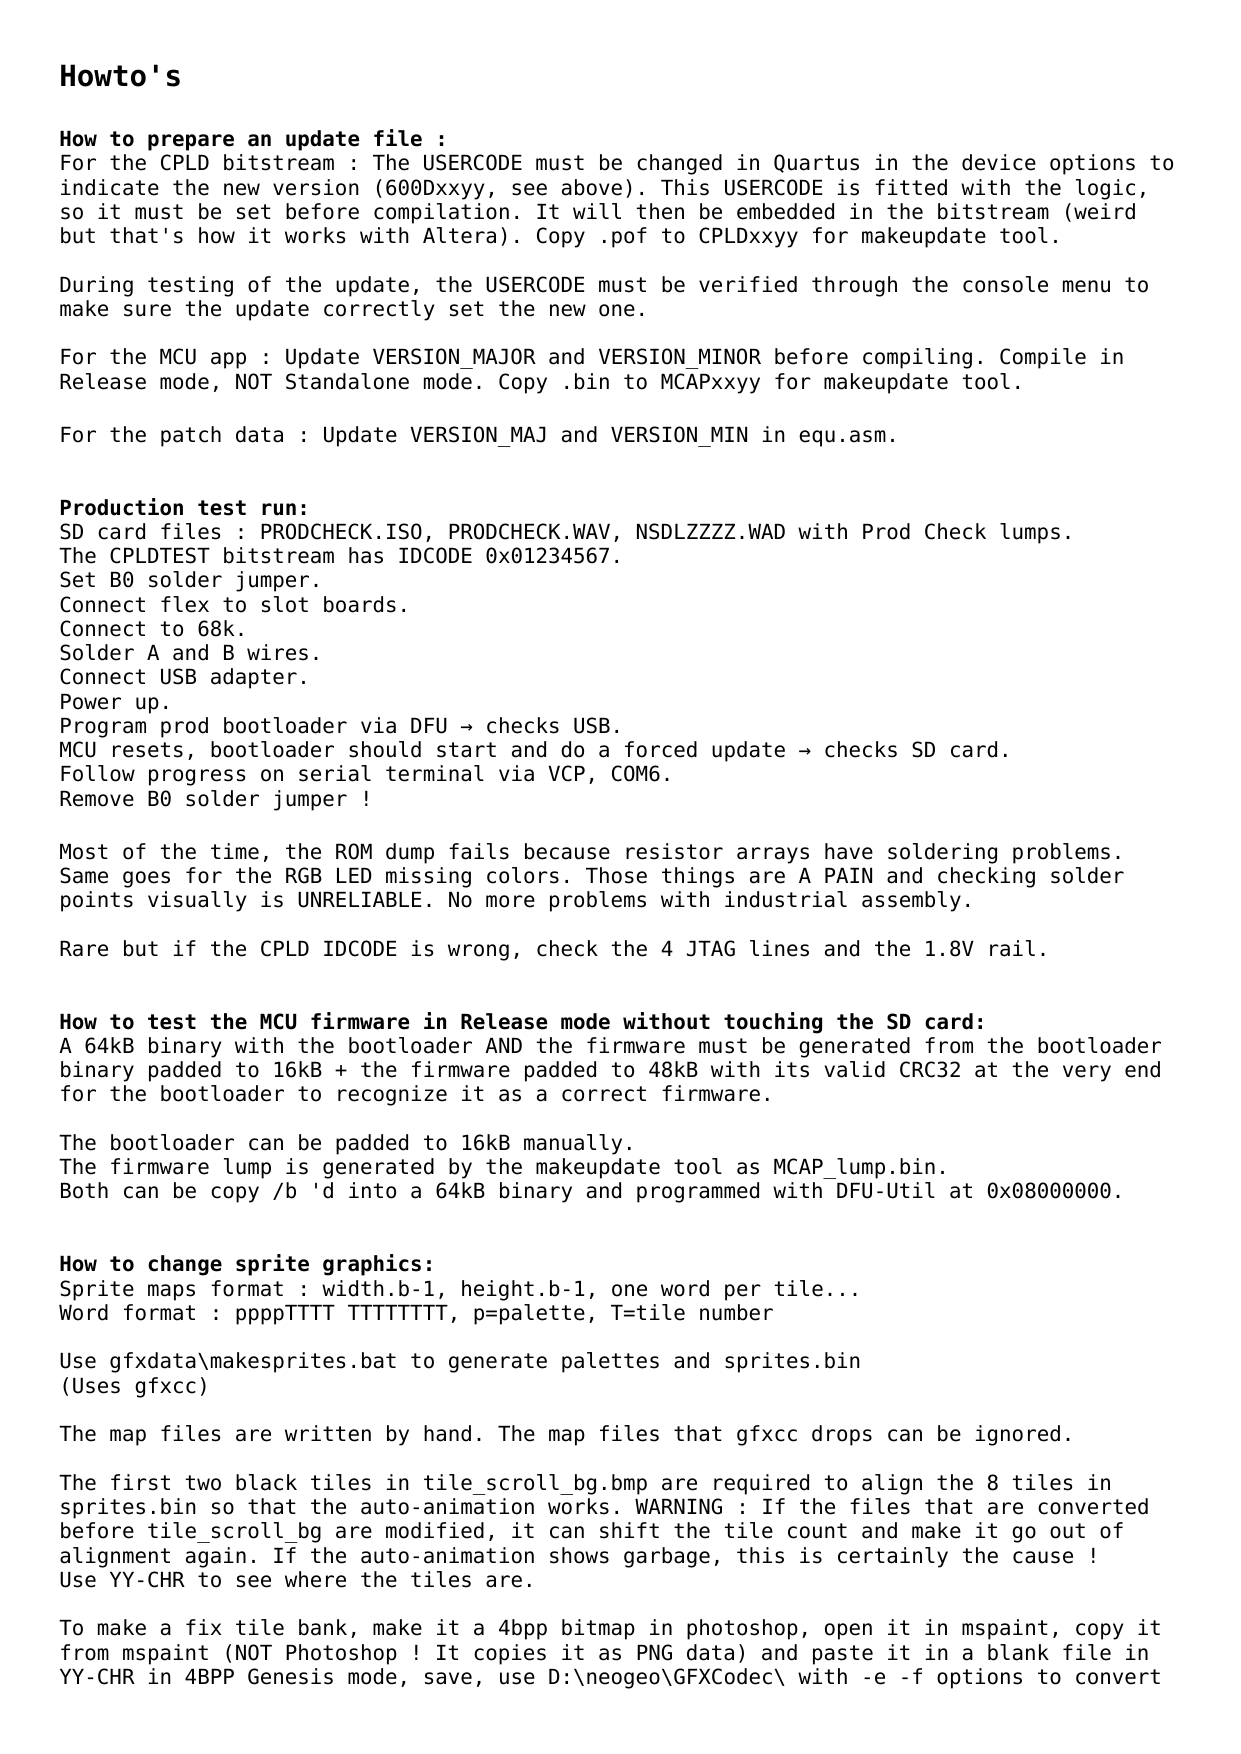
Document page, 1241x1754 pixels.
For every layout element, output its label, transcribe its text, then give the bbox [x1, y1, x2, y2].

text Use gfxdata\makesprites.bat to generate palettes and sprites.bin [59, 1349, 1181, 1374]
text How to change sprite graphics: [59, 1252, 1181, 1277]
text A 64kB binary with the bootloader AND the firmware must be generated from the bootloader binary padded to 16kB + the firmware padded to 48kB with its valid CRC32 at the very end for the bootloader to recognize it as a correct firmware. [59, 1034, 1181, 1107]
text Remove B0 solder jumper ! [59, 787, 1181, 811]
text To make a fix tile bank, make it a 4bpp bitmap in photoshop, open it in mspaint, copy it from mspaint (NOT Photoshop ! It copies it as PNG data) and paste it in a blank file in YY-CHR in 4BPP Genesis mode, save, use D:\neogeo\GFXCodec\ with -e -f options to convert [59, 1616, 1181, 1689]
text MCU resets, bootloader should start and do a forced update → checks SD card. [59, 738, 1181, 762]
text Howto's [59, 59, 1181, 93]
text Both can be copy /b 'd into a 64kB binary and programmed with DFU-Util at 0x08000000. [59, 1179, 1181, 1204]
text How to prepare an update file : [59, 127, 1181, 151]
text Production test run: [59, 496, 1181, 520]
text Set B0 solder jumper. [59, 568, 1181, 593]
text For the CPLD bitstream : The USERCODE must be changed in Quartus in the device options to indicate the new version (600Dxxyy, see above). This USERCODE is fitted with the logic, so it must be set before compilation. It will then be embedded in the bitstream (weird but that's how it works with Altera). Copy .pof to CPLDxxyy for makeupdate tool. [59, 151, 1181, 248]
text SD card files : PRODCHECK.ISO, PRODCHECK.WAV, NSDLZZZZ.WAD with Prod Check lumps. [59, 520, 1181, 544]
text How to test the MCU firmware in Release mode without touching the SD card: [59, 1010, 1181, 1034]
text The bootloader can be padded to 16kB manually. [59, 1131, 1181, 1155]
text Most of the time, the ROM dump fails because resistor arrays have soldering problems. Same goes for the RGB LED missing colors. Those things are A PAIN and checking solder points visually is UNRELIABLE. No more problems with industrial assembly. [59, 840, 1181, 913]
text Connect to 68k. [59, 617, 1181, 641]
text Sprite maps format : width.b-1, height.b-1, one word per tile... Word format : ppppTTTT TTTTTTTT, p=palette, T=tile number [59, 1277, 1181, 1325]
text Solder A and B wires. [59, 641, 1181, 665]
text Power up. [59, 690, 1181, 714]
text During testing of the update, the USERCODE must be verified through the console menu to make sure the update correctly set the new one. [59, 273, 1181, 321]
text The map files are written by hand. The map files that gfxcc drops can be ignored. [59, 1422, 1181, 1447]
text For the MCU app : Update VERSION_MAJOR and VERSION_MINOR before compiling. Compile in Release mode, NOT Standalone mode. Copy .bin to MCAPxxyy for makeupdate tool. [59, 345, 1181, 394]
text Connect USB adapter. [59, 665, 1181, 690]
text Follow progress on serial terminal via VCP, COM6. [59, 762, 1181, 787]
text The CPLDTEST bitstream has IDCODE 0x01234567. [59, 544, 1181, 568]
text Use YY-CHR to see where the tiles are. [59, 1568, 1181, 1592]
text (Uses gfxcc) [59, 1374, 1181, 1398]
text The first two black tiles in tile_scroll_bg.bmp are required to align the 8 tiles in sprites.bin so that the auto-animation works. WARNING : If the files that are converted before tile_scroll_bg are modified, it can shift the tile count and make it go out of alignment again. If the auto-animation shows garbage, this is certainly the cause ! [59, 1471, 1181, 1568]
text Program prod bootloader via DFU → checks USB. [59, 714, 1181, 738]
text For the patch data : Update VERSION_MAJ and VERSION_MIN in equ.asm. [59, 423, 1181, 447]
text Connect flex to slot boards. [59, 593, 1181, 617]
text Rare but if the CPLD IDCODE is wrong, check the 4 JTAG lines and the 1.8V rail. [59, 937, 1181, 961]
text The firmware lump is generated by the makeupdate tool as MCAP_lump.bin. [59, 1155, 1181, 1179]
